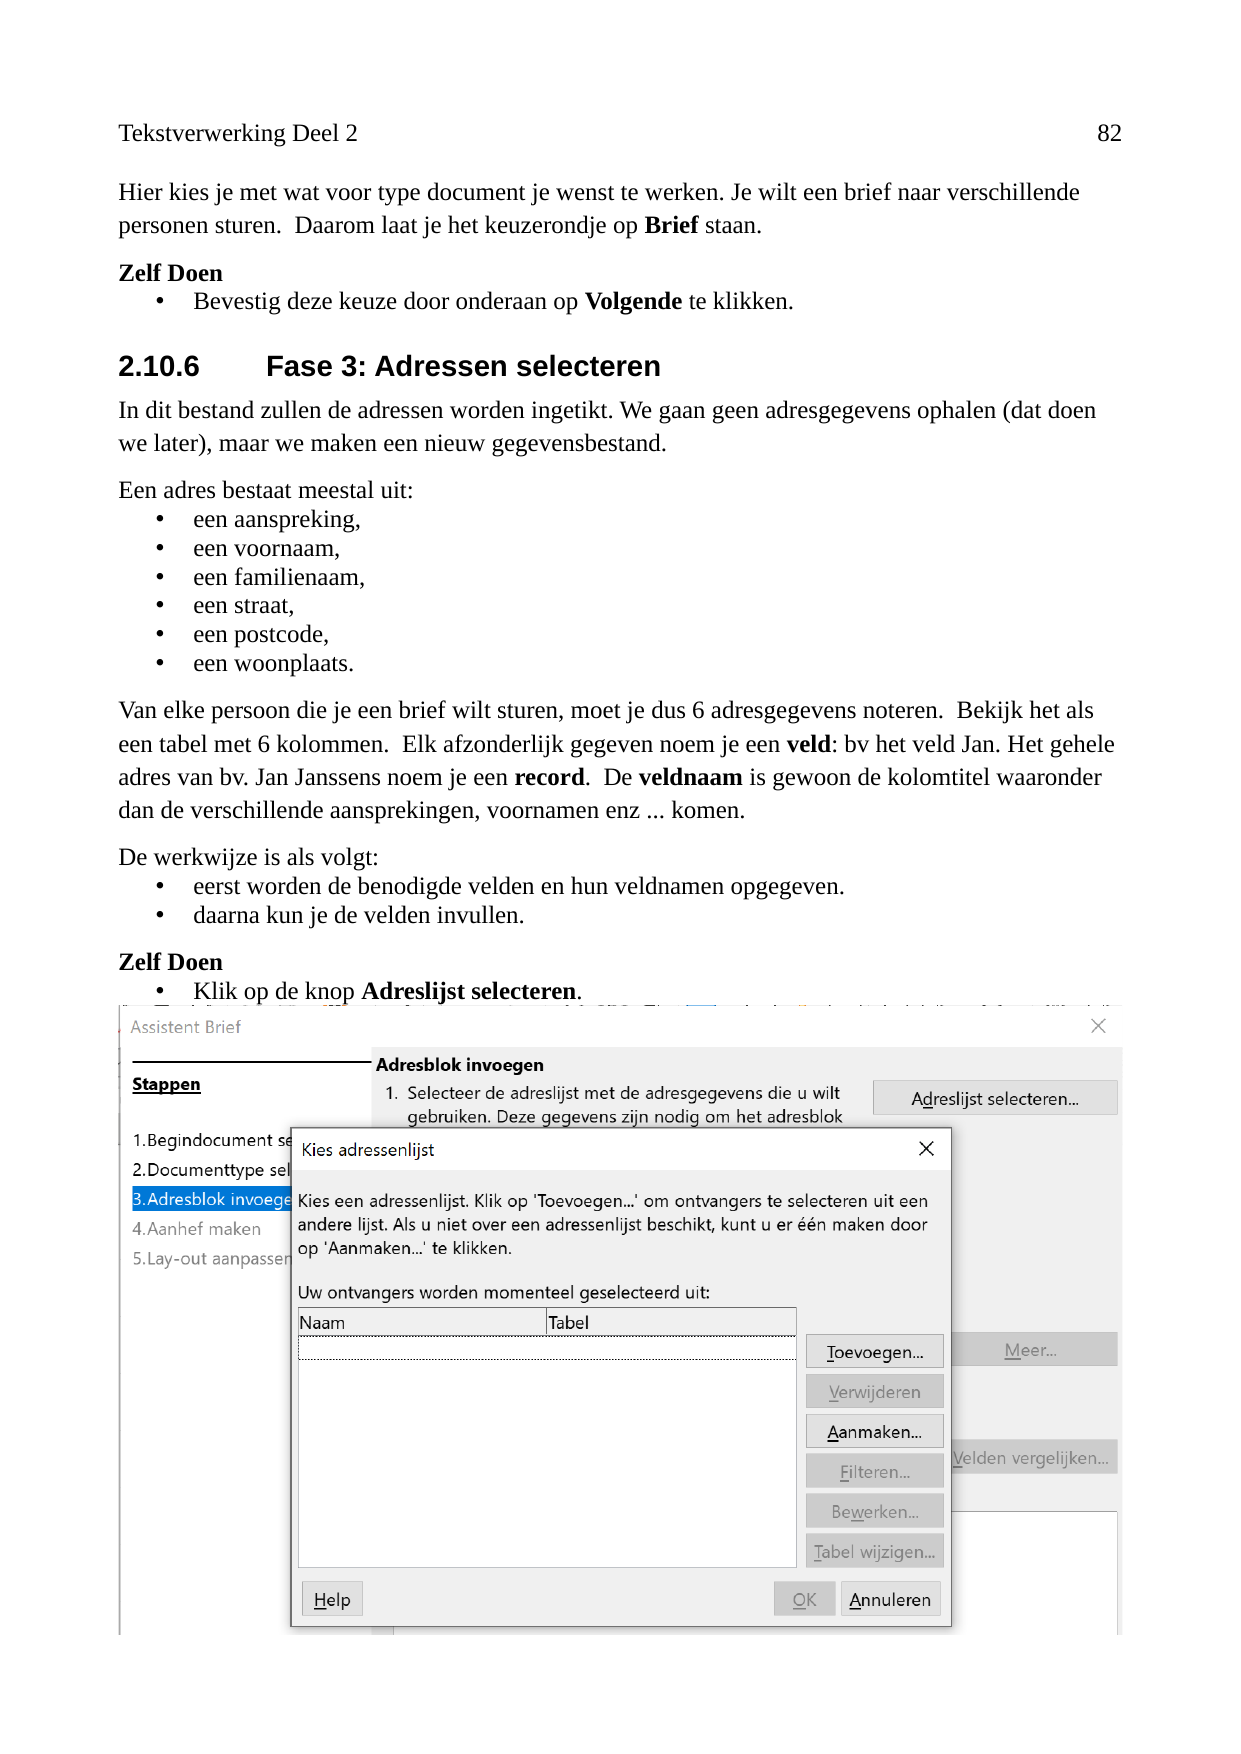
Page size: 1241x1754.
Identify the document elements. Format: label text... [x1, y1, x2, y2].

list een postcode, [156, 619, 1122, 648]
subtitle Fase 3: Adressen selecteren [118, 349, 1122, 382]
text Van elke persoon die je een brief wilt sturen, moet je dus 6 adresgegevens noteren. Bekijk het als een tabel met 6 kolommen. Elk afzonderlijk gegeven noem je een veld: bv het veld Jan. Het gehele adres van bv. Jan Janssens noem je een record. De veldnaam is gewoon de kolomtitel waaronder dan de verschillende aansprekingen, voornamen enz ... komen. [118, 696, 1122, 823]
list daarna kun je de velden invullen. [156, 900, 1122, 928]
text De werkwijze is als volgt: [118, 842, 1122, 871]
list een aanspreking, [156, 504, 1122, 533]
text Hier kies je met wat voor type document je wenst te werken. Je wilt een brief naar verschillende personen sturen. Daarom laat je het keuzerondje op Brief staan. [118, 177, 1122, 239]
text Zelf Doen [118, 258, 1122, 286]
list Klik op de knop Adreslijst selecteren. [156, 976, 1122, 1005]
list een woonplaats. [156, 648, 1122, 677]
list eerst worden de benodigde velden en hun veldnamen opgegeven. [156, 871, 1122, 900]
list Bevestig deze keuze door onderaan op Volgende te klikken. [156, 286, 1122, 315]
list een voornaam, [156, 533, 1122, 562]
text Zelf Doen [118, 947, 1122, 976]
picture [118, 1005, 1123, 1635]
list een straat, [156, 591, 1122, 619]
list een familienaam, [156, 562, 1122, 591]
text In dit bestand zullen de adressen worden ingetikt. We gaan geen adresgegevens ophalen (dat doen we later), maar we maken een nieuw gegevensbestand. [118, 395, 1122, 457]
text Een adres bestaat meestal uit: [118, 476, 1122, 504]
